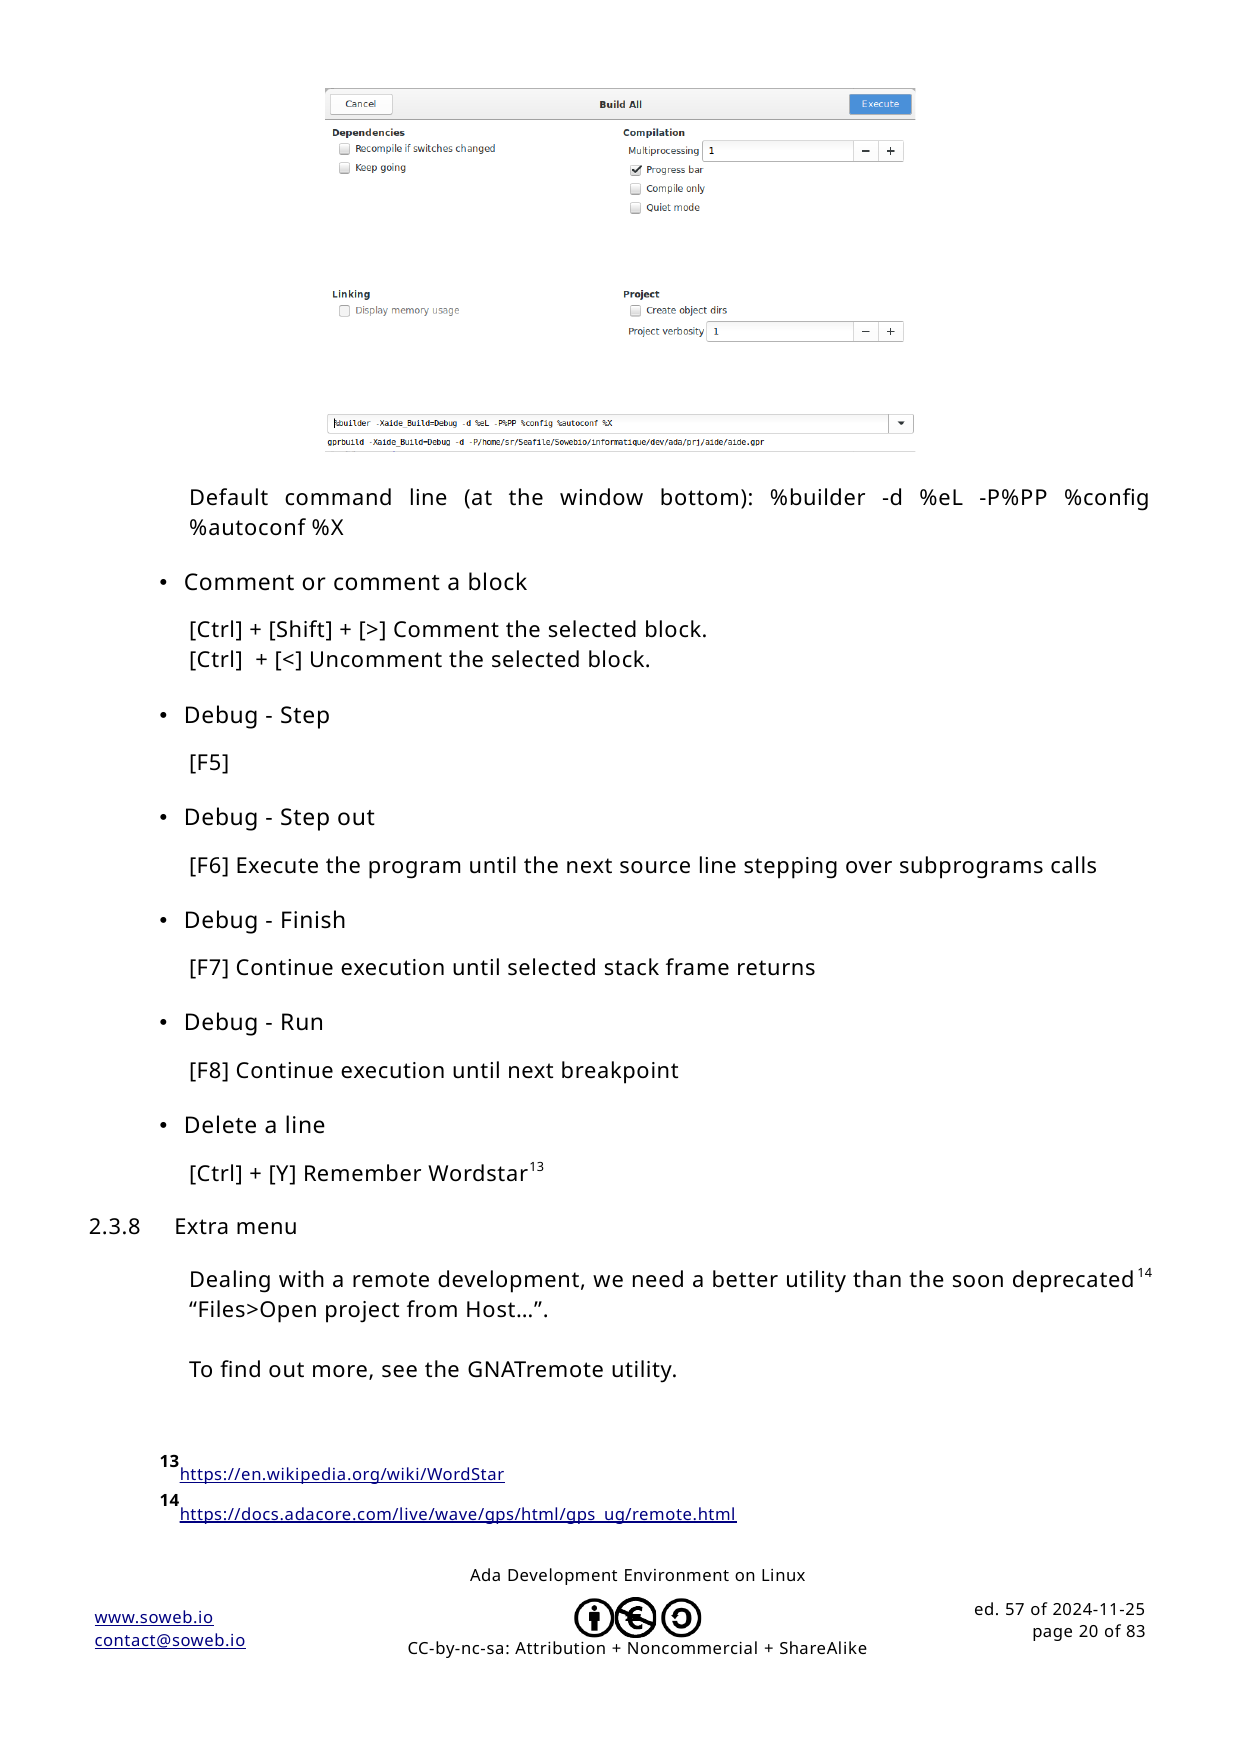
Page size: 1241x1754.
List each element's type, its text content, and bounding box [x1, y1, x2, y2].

text To find out more, see the GNATremote utility. [189, 1354, 1152, 1384]
text [F6] Execute the program until the next source line stepping over subprograms calls [189, 849, 1152, 879]
text [Ctrl] + [<] Uncomment the selected block. [189, 644, 1152, 674]
text [Ctrl] + [Y] Remember Wordstar [189, 1157, 1152, 1187]
picture [325, 88, 916, 452]
subtitle Delete a line [159, 1108, 1152, 1140]
picture [660, 1597, 702, 1638]
subtitle Debug - Run [159, 1006, 1152, 1037]
subtitle Debug - Step [159, 698, 1152, 729]
text https://docs.adacore.com/live/wave/gps/html/gps_ug/remote.html [159, 1489, 1152, 1528]
text https://en.wikipedia.org/wiki/WordStar [159, 1449, 1152, 1489]
text [F5] [189, 747, 1152, 777]
subtitle Comment or comment a block [159, 565, 1152, 597]
text [F7] Continue execution until selected stack frame returns [189, 952, 1152, 982]
text [F8] Continue execution until next breakpoint [189, 1055, 1152, 1085]
text [Ctrl] + [Shift] + [>] Comment the selected block. [189, 614, 1152, 644]
subtitle Debug - Finish [159, 903, 1152, 934]
subtitle Debug - Step out [159, 801, 1152, 832]
subtitle Extra menu [88, 1211, 1152, 1252]
text Dealing with a remote development, we need a better utility than the soon deprecated “Files>Open project from Host…”. [189, 1264, 1152, 1324]
text Default command line (at the window bottom): %builder -d %eL -P%PP %config %autoconf %X [189, 482, 1152, 542]
picture [573, 1597, 657, 1638]
